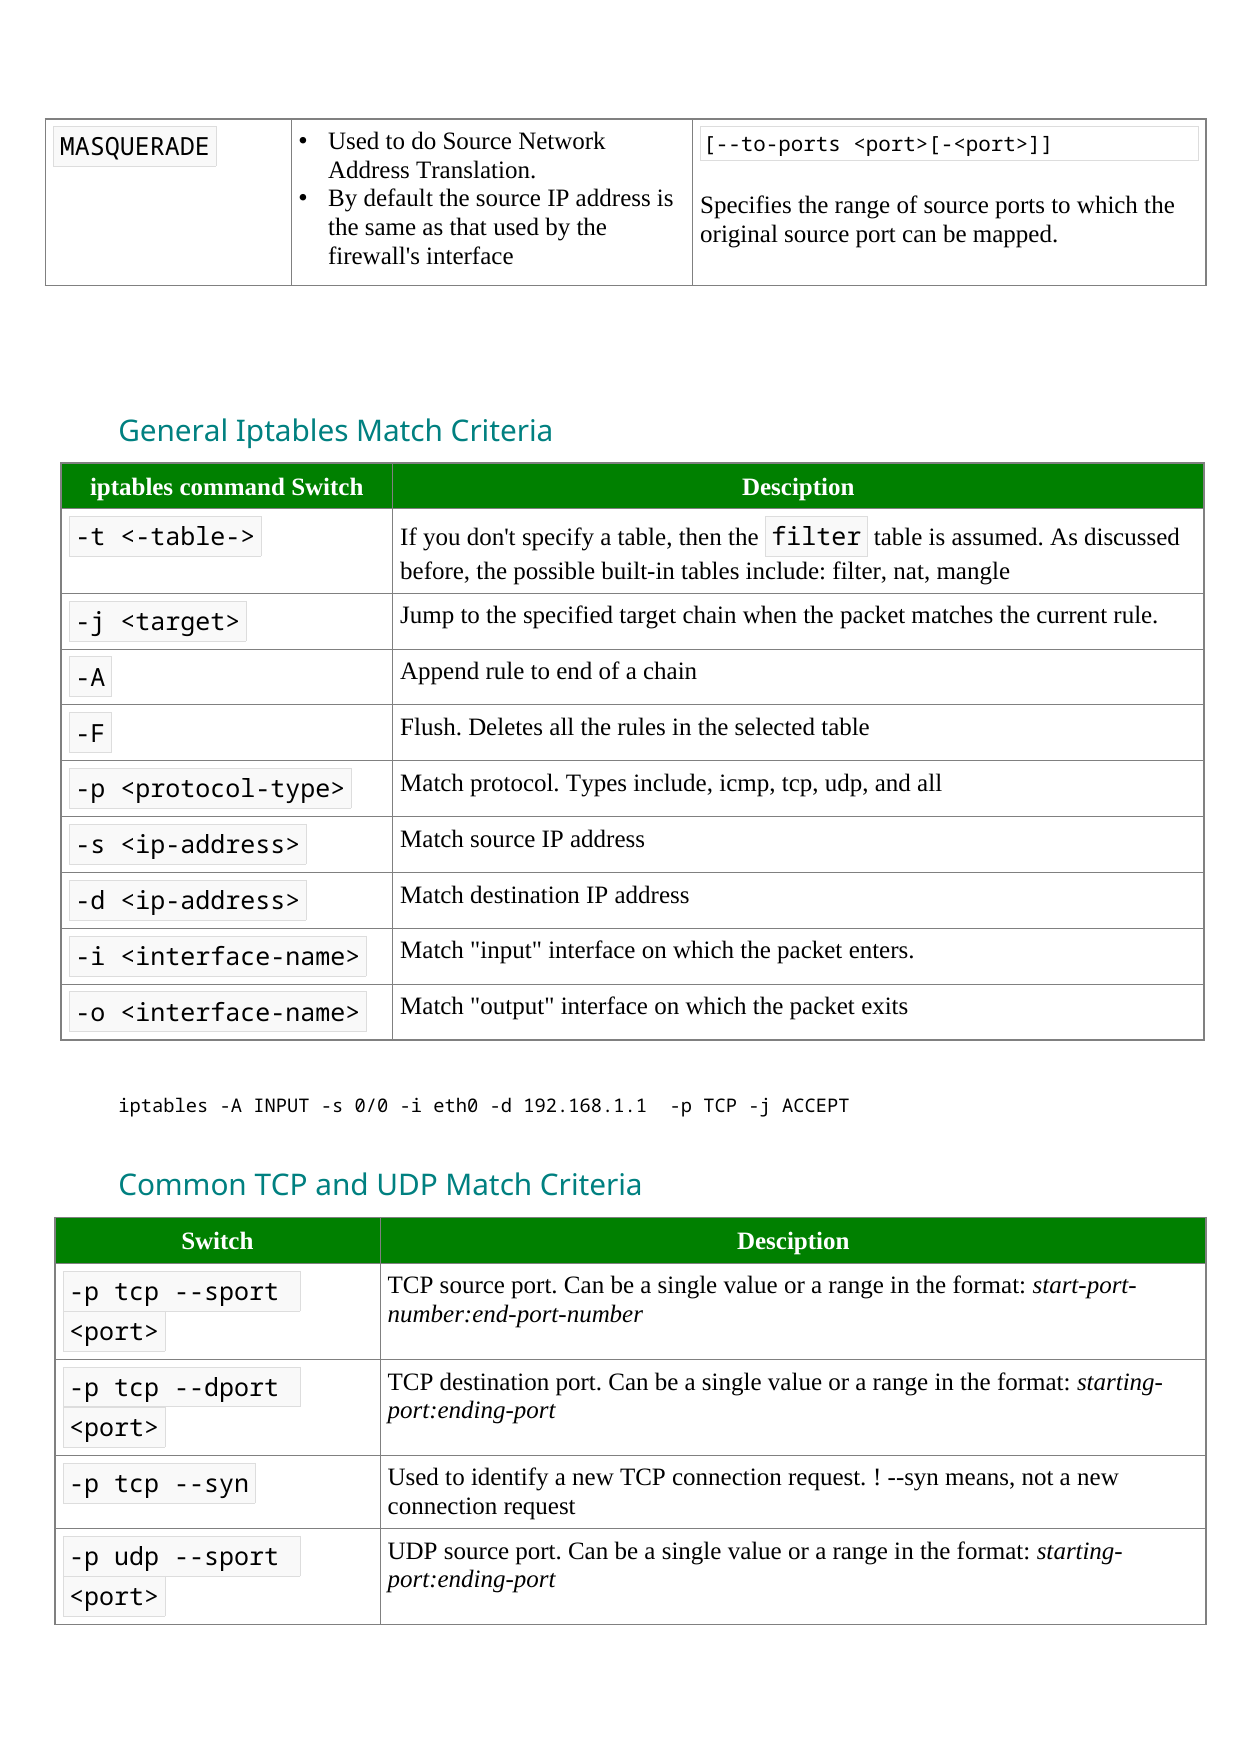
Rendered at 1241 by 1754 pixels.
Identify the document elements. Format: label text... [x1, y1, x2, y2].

table_cell -j <target> [62, 594, 392, 648]
table_cell TCP source port. Can be a single value or a range in the format: start-port-number:end-port-number [381, 1264, 1205, 1359]
table_cell Used to identify a new TCP connection request. ! --syn means, not a new connection request [381, 1456, 1205, 1528]
table_cell -p tcp --syn [56, 1456, 380, 1528]
table_cell -p <protocol-type> [62, 761, 392, 816]
subtitle General Iptables Match Criteria [118, 409, 1122, 450]
text iptables -A INPUT -s 0/0 -i eth0 -d 192.168.1.1 -p TCP -j ACCEPT [118, 1092, 1122, 1117]
table_cell -t <-table-> [62, 509, 392, 593]
table_cell -p udp --sport <port> [56, 1529, 380, 1624]
table_header Desciption [381, 1218, 1205, 1263]
table_cell Match "output" interface on which the packet exits [393, 985, 1203, 1039]
table_cell TCP destination port. Can be a single value or a range in the format: starting-port:ending-port [381, 1360, 1205, 1454]
table_cell -s <ip-address> [62, 817, 392, 872]
table_cell -p tcp --sport <port> [56, 1264, 380, 1359]
table_cell Match source IP address [393, 817, 1203, 872]
table_cell Jump to the specified target chain when the packet matches the current rule. [393, 594, 1203, 648]
table_cell Match protocol. Types include, icmp, tcp, udp, and all [393, 761, 1203, 816]
table_cell -d <ip-address> [62, 873, 392, 928]
table_cell -i <interface-name> [62, 929, 392, 983]
table_cell If you don't specify a table, then the filter table is assumed. As discussed before, the possible built-in tables include: filter, nat, mangle [393, 509, 1203, 593]
table_cell -F [62, 705, 392, 760]
table_cell -p tcp --dport <port> [56, 1360, 380, 1454]
table_cell Flush. Deletes all the rules in the selected table [393, 705, 1203, 760]
table_cell UDP source port. Can be a single value or a range in the format: starting-port:ending-port [381, 1529, 1205, 1624]
table_cell -A [62, 650, 392, 704]
table_header Switch [56, 1218, 380, 1263]
table_header iptables command Switch [62, 464, 392, 508]
table_cell -o <interface-name> [62, 985, 392, 1039]
table_cell [--to-ports <port>[-<port>]] Specifies the range of source ports to which the original source port can be mapped. [693, 120, 1205, 285]
table_cell Match "input" interface on which the packet enters. [393, 929, 1203, 983]
table_cell Match destination IP address [393, 873, 1203, 928]
table_cell Used to do Source Network Address Translation. By default the source IP address is the same as that used by the firewall's interface [292, 120, 692, 285]
subtitle Common TCP and UDP Match Criteria [118, 1164, 1122, 1204]
table_header Desciption [393, 464, 1203, 508]
table_cell Append rule to end of a chain [393, 650, 1203, 704]
table_cell MASQUERADE [46, 120, 291, 285]
